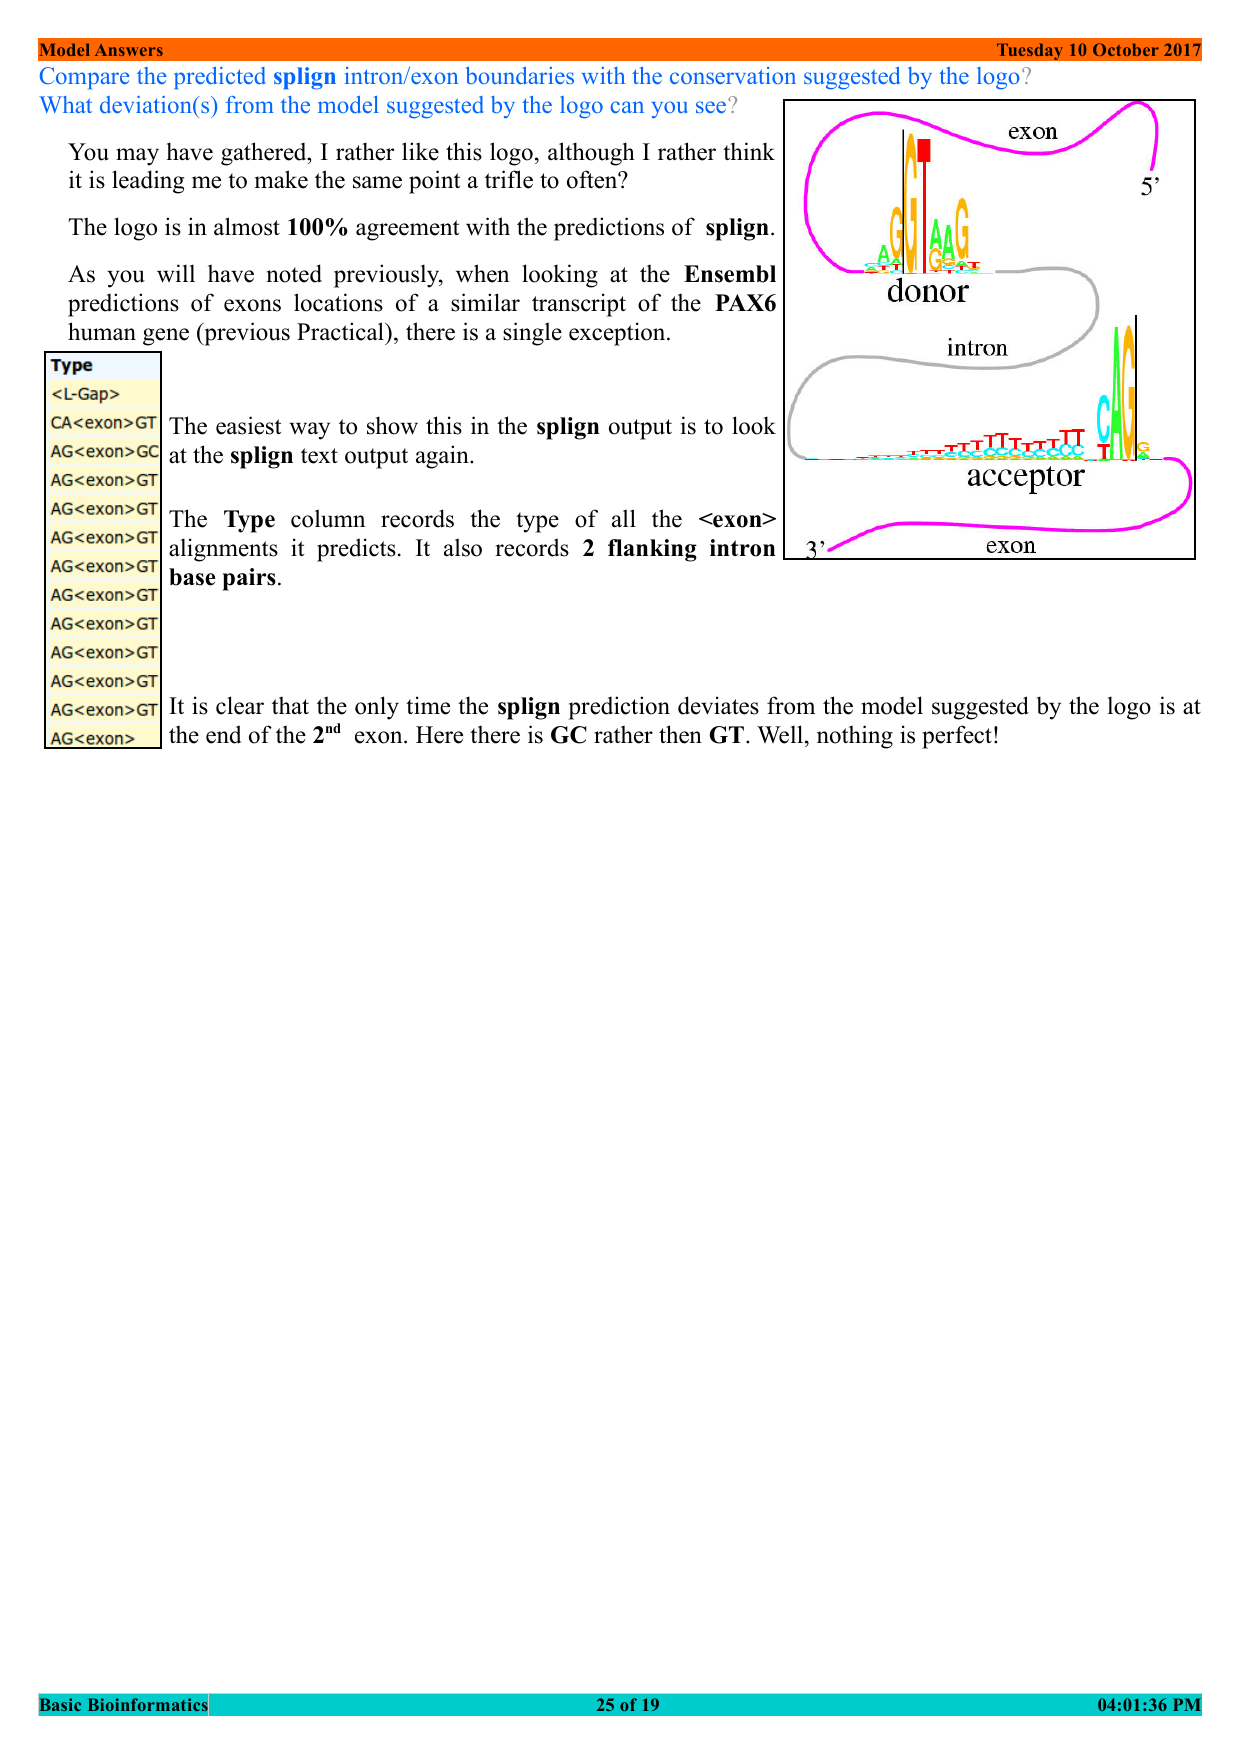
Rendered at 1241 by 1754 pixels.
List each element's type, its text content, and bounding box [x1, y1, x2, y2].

text The logo is in almost 100% agreement with the predictions of splign. [68, 212, 782, 241]
text You may have gathered, I rather like this logo, although I rather think it is leading me to make the same point a trifle to often? [68, 136, 782, 194]
picture [46, 353, 160, 747]
picture [785, 101, 1194, 558]
text What deviation(s) from the model suggested by the logo can you see? [38, 89, 1202, 119]
text The easiest way to show this in the splign output is to look at the splign text output again. [162, 411, 782, 469]
text Compare the predicted splign intron/exon boundaries with the conservation suggested by the logo? [38, 61, 1202, 89]
text As you will have noted previously, when looking at the Ensembl predictions of exons locations of a similar transcript of the PAX6 human gene (previous Practical), there is a single exception. [68, 259, 782, 346]
text It is clear that the only time the splign prediction deviates from the model suggested by the logo is at the end of the 2nd exon. Here there is GC rather then GT. Well, nothing is perfect! [162, 691, 1202, 749]
text The Type column records the type of all the <exon> alignments it predicts. It also records 2 flanking intron base pairs. [162, 504, 1202, 591]
